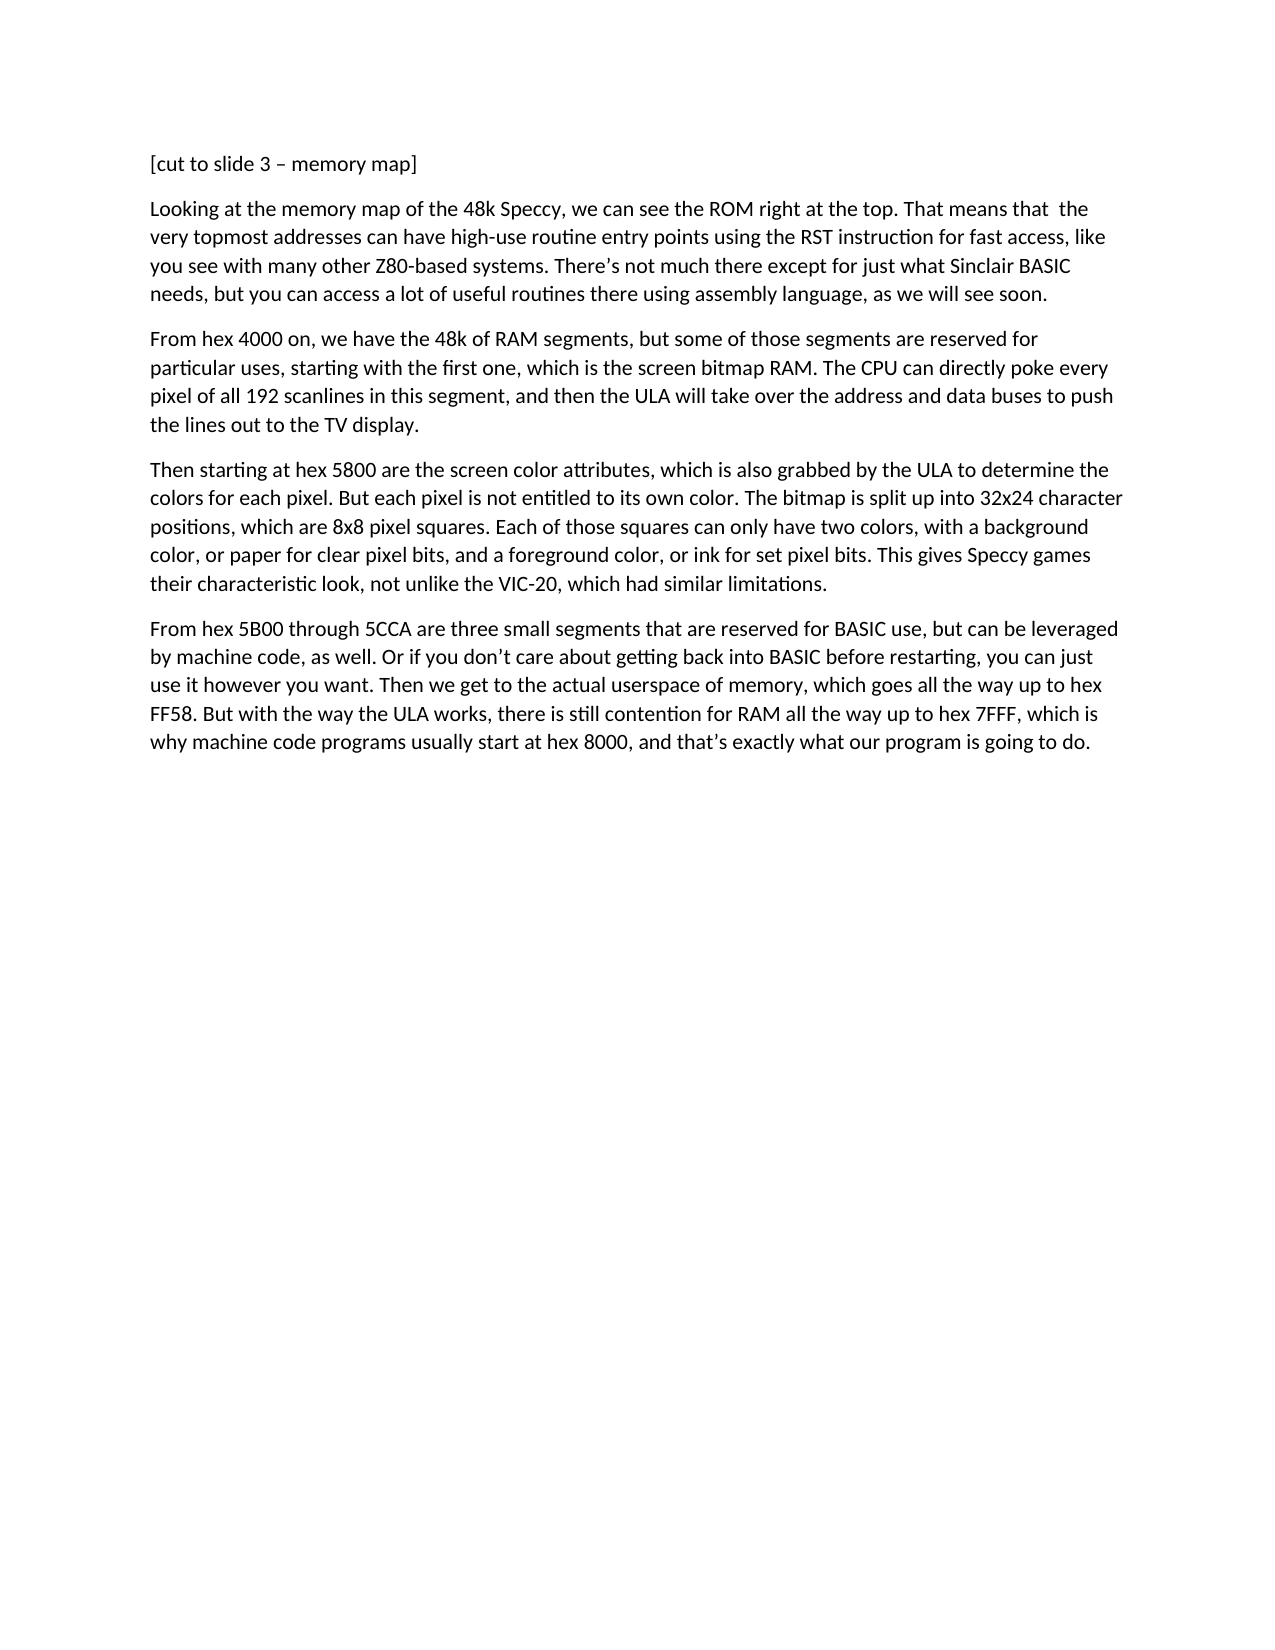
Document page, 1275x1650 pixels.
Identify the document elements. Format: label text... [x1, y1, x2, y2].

text From hex 5B00 through 5CCA are three small segments that are reserved for BASIC use, but can be leveraged by machine code, as well. Or if you don’t care about getting back into BASIC before restarting, you can just use it however you want. Then we get to the actual userspace of memory, which goes all the way up to hex FF58. But with the way the ULA works, there is still contention for RAM all the way up to hex 7FFF, which is why machine code programs usually start at hex 8000, and that’s exactly what our program is going to do. [150, 615, 1125, 755]
text Then starting at hex 5800 are the screen color attributes, which is also grabbed by the ULA to determine the colors for each pixel. But each pixel is not entitled to its own color. The bitmap is split up into 32x24 character positions, which are 8x8 pixel squares. Each of those squares can only have two colors, with a background color, or paper for clear pixel bits, and a foreground color, or ink for set pixel bits. This gives Speccy games their characteristic look, not unlike the VIC-20, which had similar limitations. [150, 456, 1125, 596]
text [cut to slide 3 – memory map] [150, 150, 1125, 177]
text From hex 4000 on, we have the 48k of RAM segments, but some of those segments are reserved for particular uses, starting with the first one, which is the screen bitmap RAM. The CPU can directly poke every pixel of all 192 scanlines in this segment, and then the ULA will take over the address and data buses to push the lines out to the TV display. [150, 326, 1125, 437]
text Looking at the memory map of the 48k Speccy, we can see the ROM right at the top. That means that the very topmost addresses can have high-use routine entry points using the RST instruction for fast access, like you see with many other Z80-based systems. There’s not much there except for just what Sinclair BASIC needs, but you can access a lot of useful routines there using assembly language, as we will see soon. [150, 195, 1125, 307]
